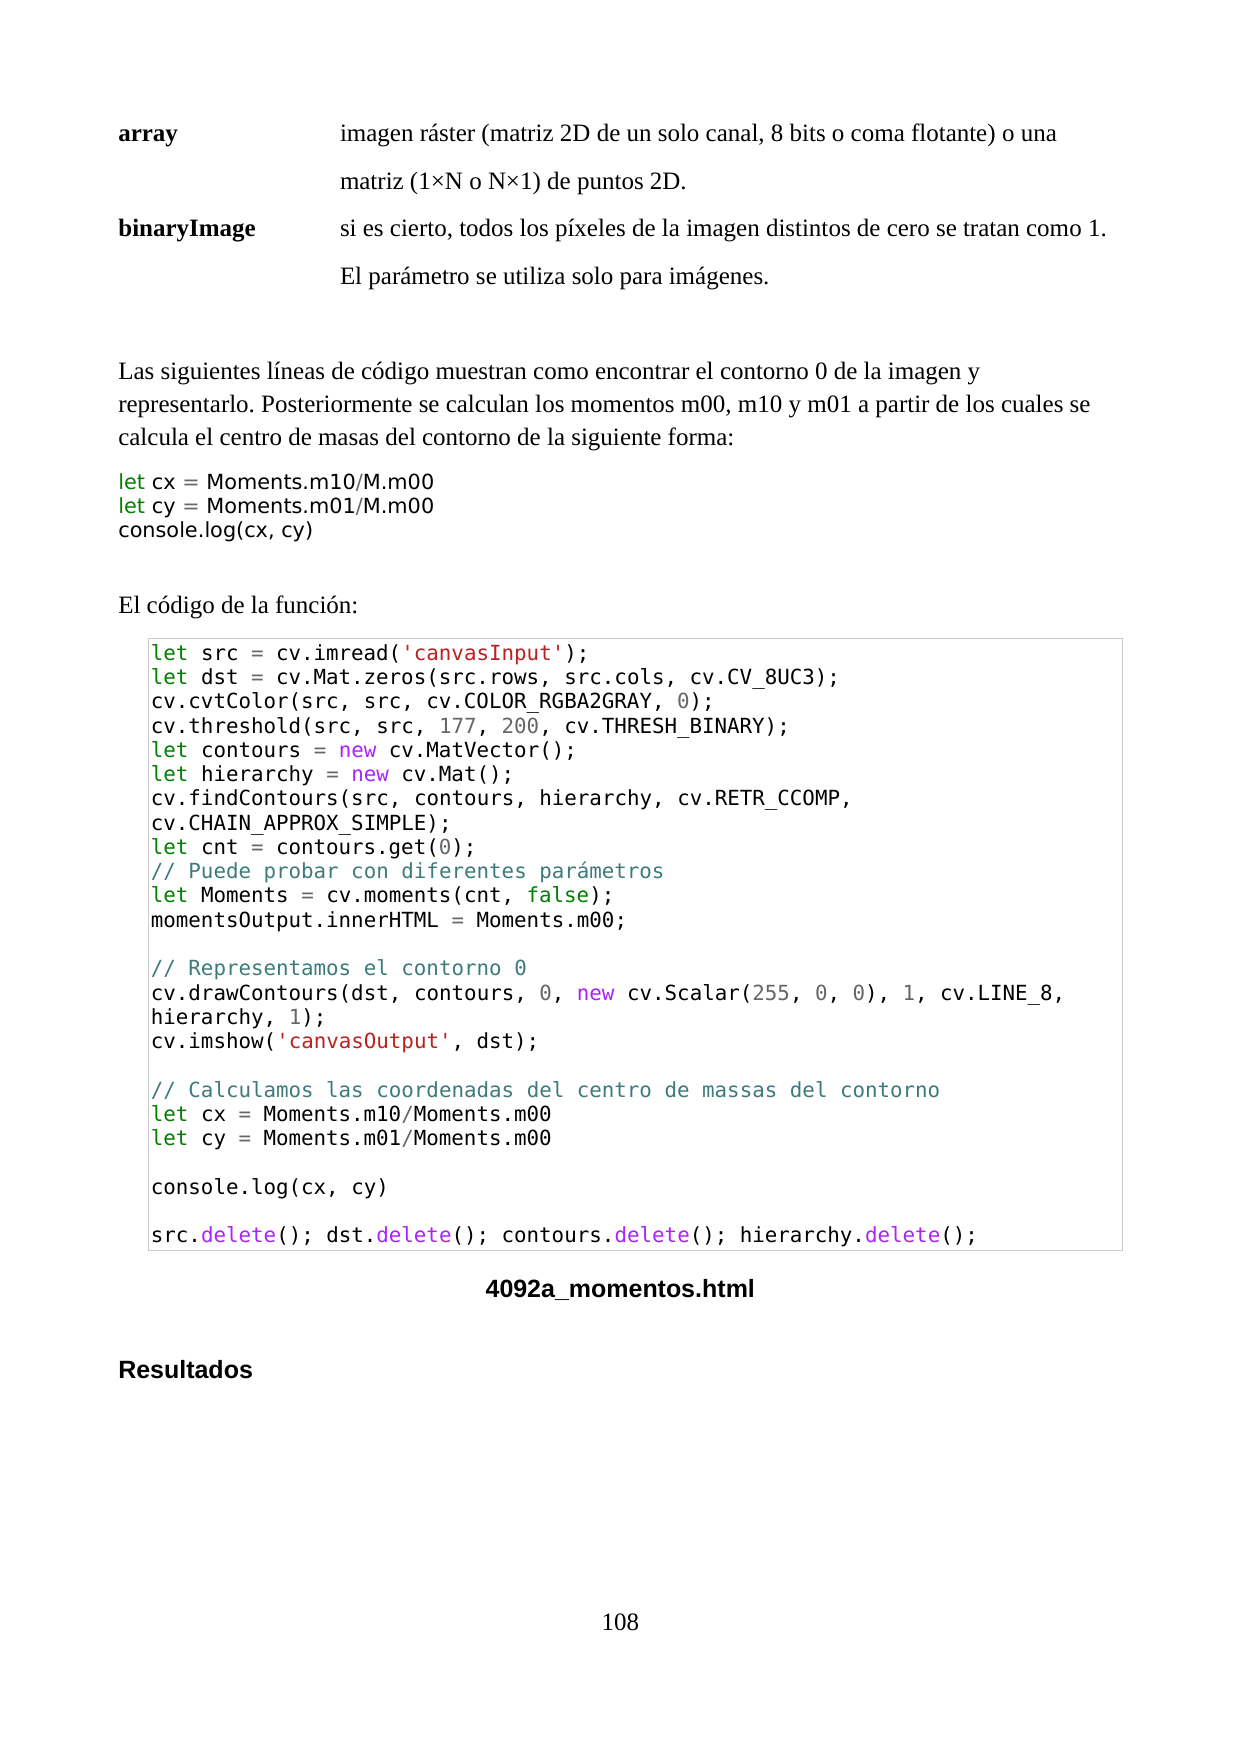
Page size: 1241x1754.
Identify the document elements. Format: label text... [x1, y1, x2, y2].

text array imagen ráster (matriz 2D de un solo canal, 8 bits o coma flotante) o una [118, 118, 1122, 147]
text cv.findContours(src, contours, hierarchy, cv.RETR_CCOMP, cv.CHAIN_APPROX_SIMPLE); [149, 783, 1122, 832]
text src.delete(); dst.delete(); contours.delete(); hierarchy.delete(); [149, 1220, 1122, 1250]
text let cy = Moments.m01/Moments.m00 [149, 1123, 1122, 1151]
text let hierarchy = new cv.Mat(); [149, 759, 1122, 783]
text Resultados [118, 1354, 1122, 1383]
text let cx = Moments.m10/Moments.m00 [149, 1099, 1122, 1123]
text cv.threshold(src, src, 177, 200, cv.THRESH_BINARY); [149, 711, 1122, 735]
text let contours = new cv.MatVector(); [149, 735, 1122, 759]
text // Puede probar con diferentes parámetros [149, 856, 1122, 881]
text let Moments = cv.moments(cnt, false); [149, 881, 1122, 905]
text console.log(cx, cy) [149, 1172, 1122, 1199]
text matriz (1×N o N×1) de puntos 2D. [118, 166, 1122, 194]
text El código de la función: [118, 590, 1122, 619]
text let cy = Moments.m01/M.m00 [118, 494, 1122, 518]
text let src = cv.imread('canvasInput'); [149, 639, 1122, 662]
text let cx = Moments.m10/M.m00 [118, 470, 1122, 494]
text // Representamos el contorno 0 [149, 953, 1122, 978]
text 4092a_momentos.html [118, 1274, 1122, 1303]
text binaryImage si es cierto, todos los píxeles de la imagen distintos de cero se tratan como 1. [118, 213, 1122, 242]
text let cnt = contours.get(0); [149, 832, 1122, 856]
text let dst = cv.Mat.zeros(src.rows, src.cols, cv.CV_8UC3); [149, 662, 1122, 686]
text El parámetro se utiliza solo para imágenes. [118, 261, 1122, 290]
text cv.imshow('canvasOutput', dst); [149, 1026, 1122, 1053]
text Las siguientes líneas de código muestran como encontrar el contorno 0 de la imagen y representarlo. Posteriormente se calculan los momentos m00, m10 y m01 a partir de los cuales se calcula el centro de masas del contorno de la siguiente forma: [118, 356, 1122, 451]
text cv.drawContours(dst, contours, 0, new cv.Scalar(255, 0, 0), 1, cv.LINE_8, hierarchy, 1); [149, 978, 1122, 1026]
text console.log(cx, cy) [118, 518, 1122, 543]
text momentsOutput.innerHTML = Moments.m00; [149, 905, 1122, 932]
text cv.cvtColor(src, src, cv.COLOR_RGBA2GRAY, 0); [149, 686, 1122, 711]
text // Calculamos las coordenadas del centro de massas del contorno [149, 1075, 1122, 1099]
